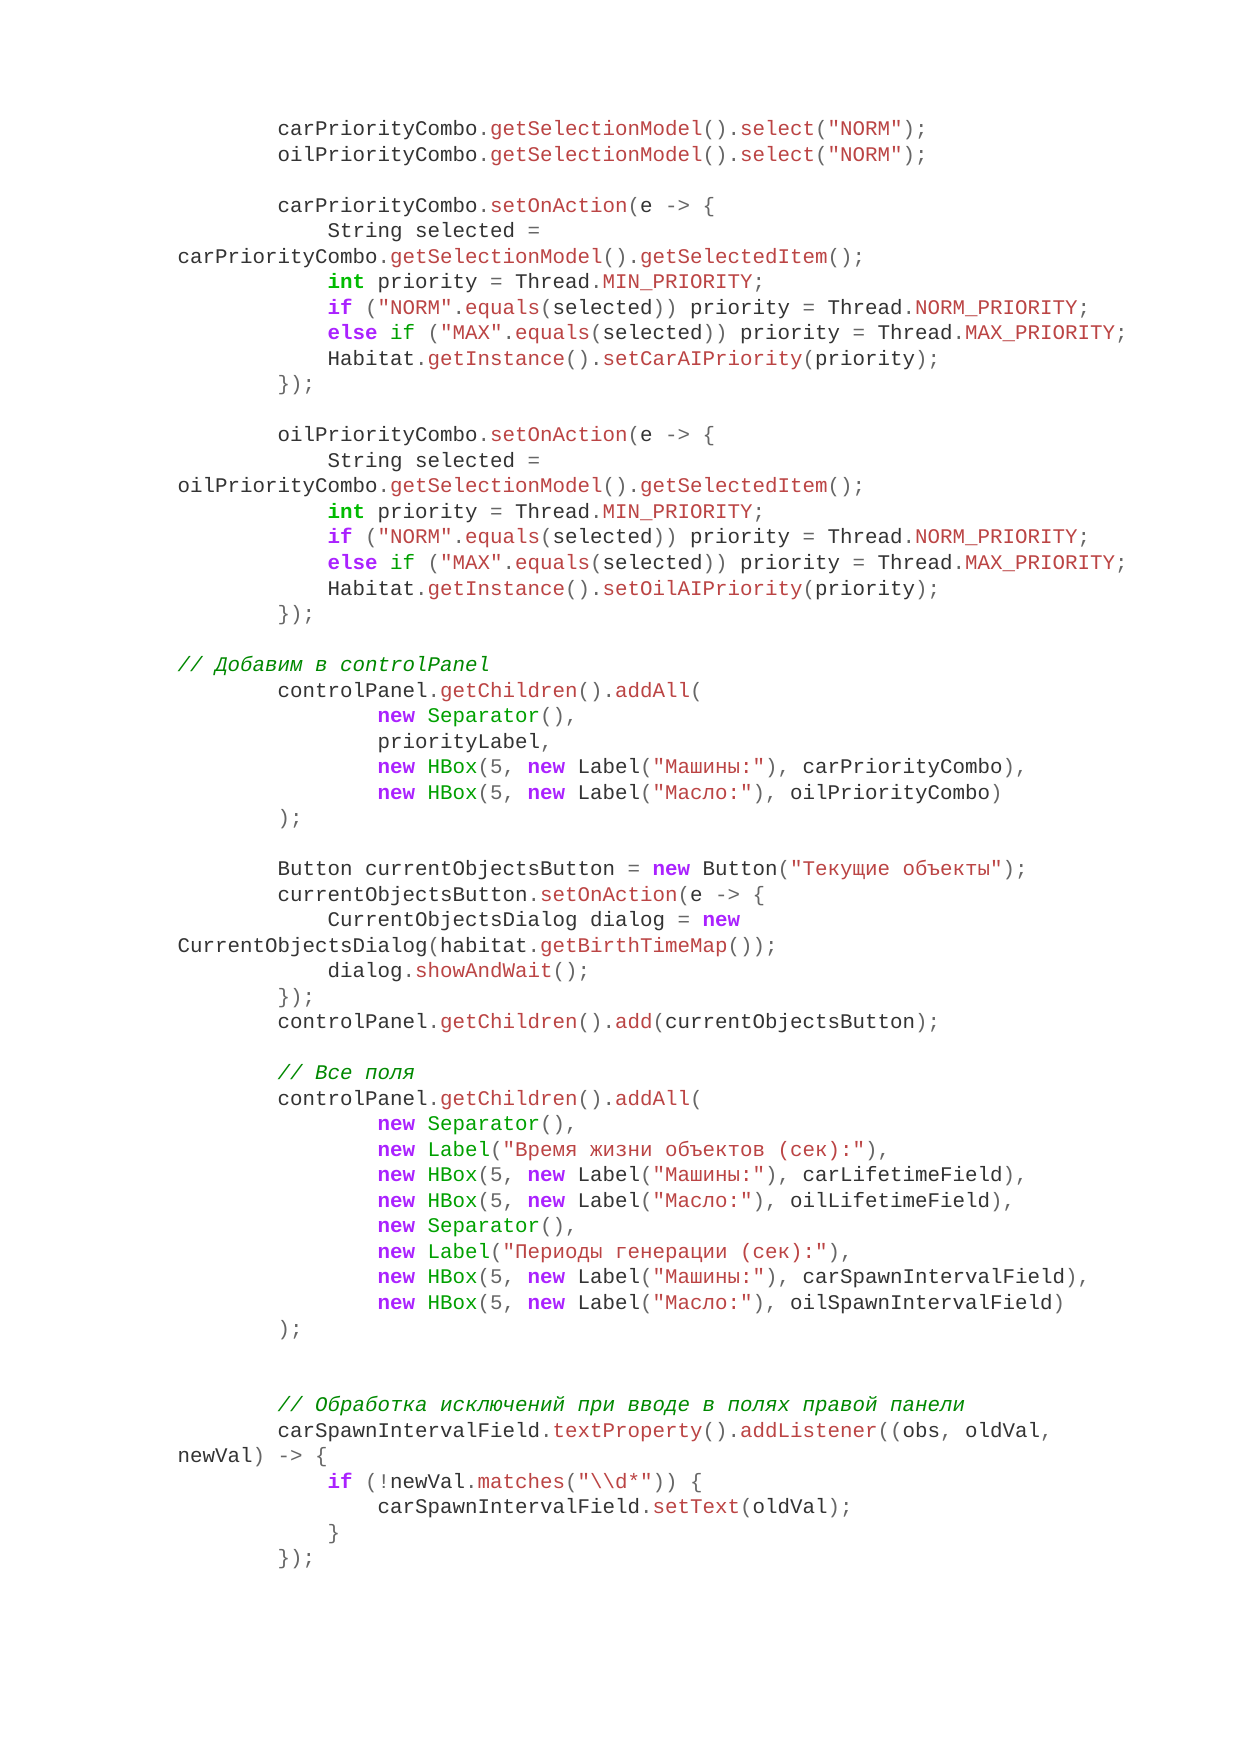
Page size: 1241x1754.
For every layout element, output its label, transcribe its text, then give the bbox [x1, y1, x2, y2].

text controlPanel.getChildren().addAll( [177, 1088, 1152, 1112]
text if (!newVal.matches("\\d*")) { [177, 1471, 1152, 1494]
text carSpawnIntervalField.textProperty().addListener((obs, oldVal, newVal) -> { [177, 1420, 1152, 1469]
text // Все поля [177, 1062, 1152, 1086]
text // Добавим в controlPanel [177, 654, 1152, 678]
text oilPriorityCombo.setOnAction(e -> { [177, 424, 1152, 448]
text Habitat.getInstance().setOilAIPriority(priority); [177, 577, 1152, 601]
text new Separator(), [177, 1113, 1152, 1137]
text }); [177, 603, 1152, 627]
text carPriorityCombo.setOnAction(e -> { [177, 195, 1152, 218]
text if ("NORM".equals(selected)) priority = Thread.NORM_PRIORITY; [177, 526, 1152, 550]
text new HBox(5, new Label("Масло:"), oilPriorityCombo) [177, 782, 1152, 805]
text new Label("Периоды генерации (сек):"), [177, 1241, 1152, 1265]
text new HBox(5, new Label("Машины:"), carPriorityCombo), [177, 756, 1152, 780]
text carSpawnIntervalField.setText(oldVal); [177, 1496, 1152, 1520]
text } [177, 1522, 1152, 1545]
text new HBox(5, new Label("Машины:"), carLifetimeField), [177, 1164, 1152, 1188]
text int priority = Thread.MIN_PRIORITY; [177, 501, 1152, 524]
text String selected = oilPriorityCombo.getSelectionModel().getSelectedItem(); [177, 450, 1152, 499]
text oilPriorityCombo.getSelectionModel().select("NORM"); [177, 144, 1152, 167]
text Button currentObjectsButton = new Button("Текущие объекты"); [177, 858, 1152, 882]
text new HBox(5, new Label("Машины:"), carSpawnIntervalField), [177, 1267, 1152, 1290]
text controlPanel.getChildren().add(currentObjectsButton); [177, 1011, 1152, 1035]
text new Separator(), [177, 1216, 1152, 1239]
text ); [177, 807, 1152, 831]
text String selected = carPriorityCombo.getSelectionModel().getSelectedItem(); [177, 220, 1152, 269]
text if ("NORM".equals(selected)) priority = Thread.NORM_PRIORITY; [177, 297, 1152, 320]
text }); [177, 373, 1152, 397]
text dialog.showAndWait(); [177, 960, 1152, 984]
text priorityLabel, [177, 731, 1152, 754]
text currentObjectsButton.setOnAction(e -> { [177, 884, 1152, 907]
text int priority = Thread.MIN_PRIORITY; [177, 271, 1152, 295]
text new HBox(5, new Label("Масло:"), oilLifetimeField), [177, 1190, 1152, 1214]
text else if ("MAX".equals(selected)) priority = Thread.MAX_PRIORITY; [177, 322, 1152, 346]
text // Обработка исключений при вводе в полях правой панели [177, 1394, 1152, 1418]
text Habitat.getInstance().setCarAIPriority(priority); [177, 348, 1152, 371]
text }); [177, 986, 1152, 1009]
text new Separator(), [177, 705, 1152, 729]
text controlPanel.getChildren().addAll( [177, 679, 1152, 703]
text else if ("MAX".equals(selected)) priority = Thread.MAX_PRIORITY; [177, 552, 1152, 576]
text ); [177, 1318, 1152, 1341]
text new Label("Время жизни объектов (сек):"), [177, 1139, 1152, 1163]
text CurrentObjectsDialog dialog = new CurrentObjectsDialog(habitat.getBirthTimeMap()); [177, 909, 1152, 958]
text }); [177, 1547, 1152, 1571]
text new HBox(5, new Label("Масло:"), oilSpawnIntervalField) [177, 1292, 1152, 1316]
text carPriorityCombo.getSelectionModel().select("NORM"); [177, 118, 1152, 142]
